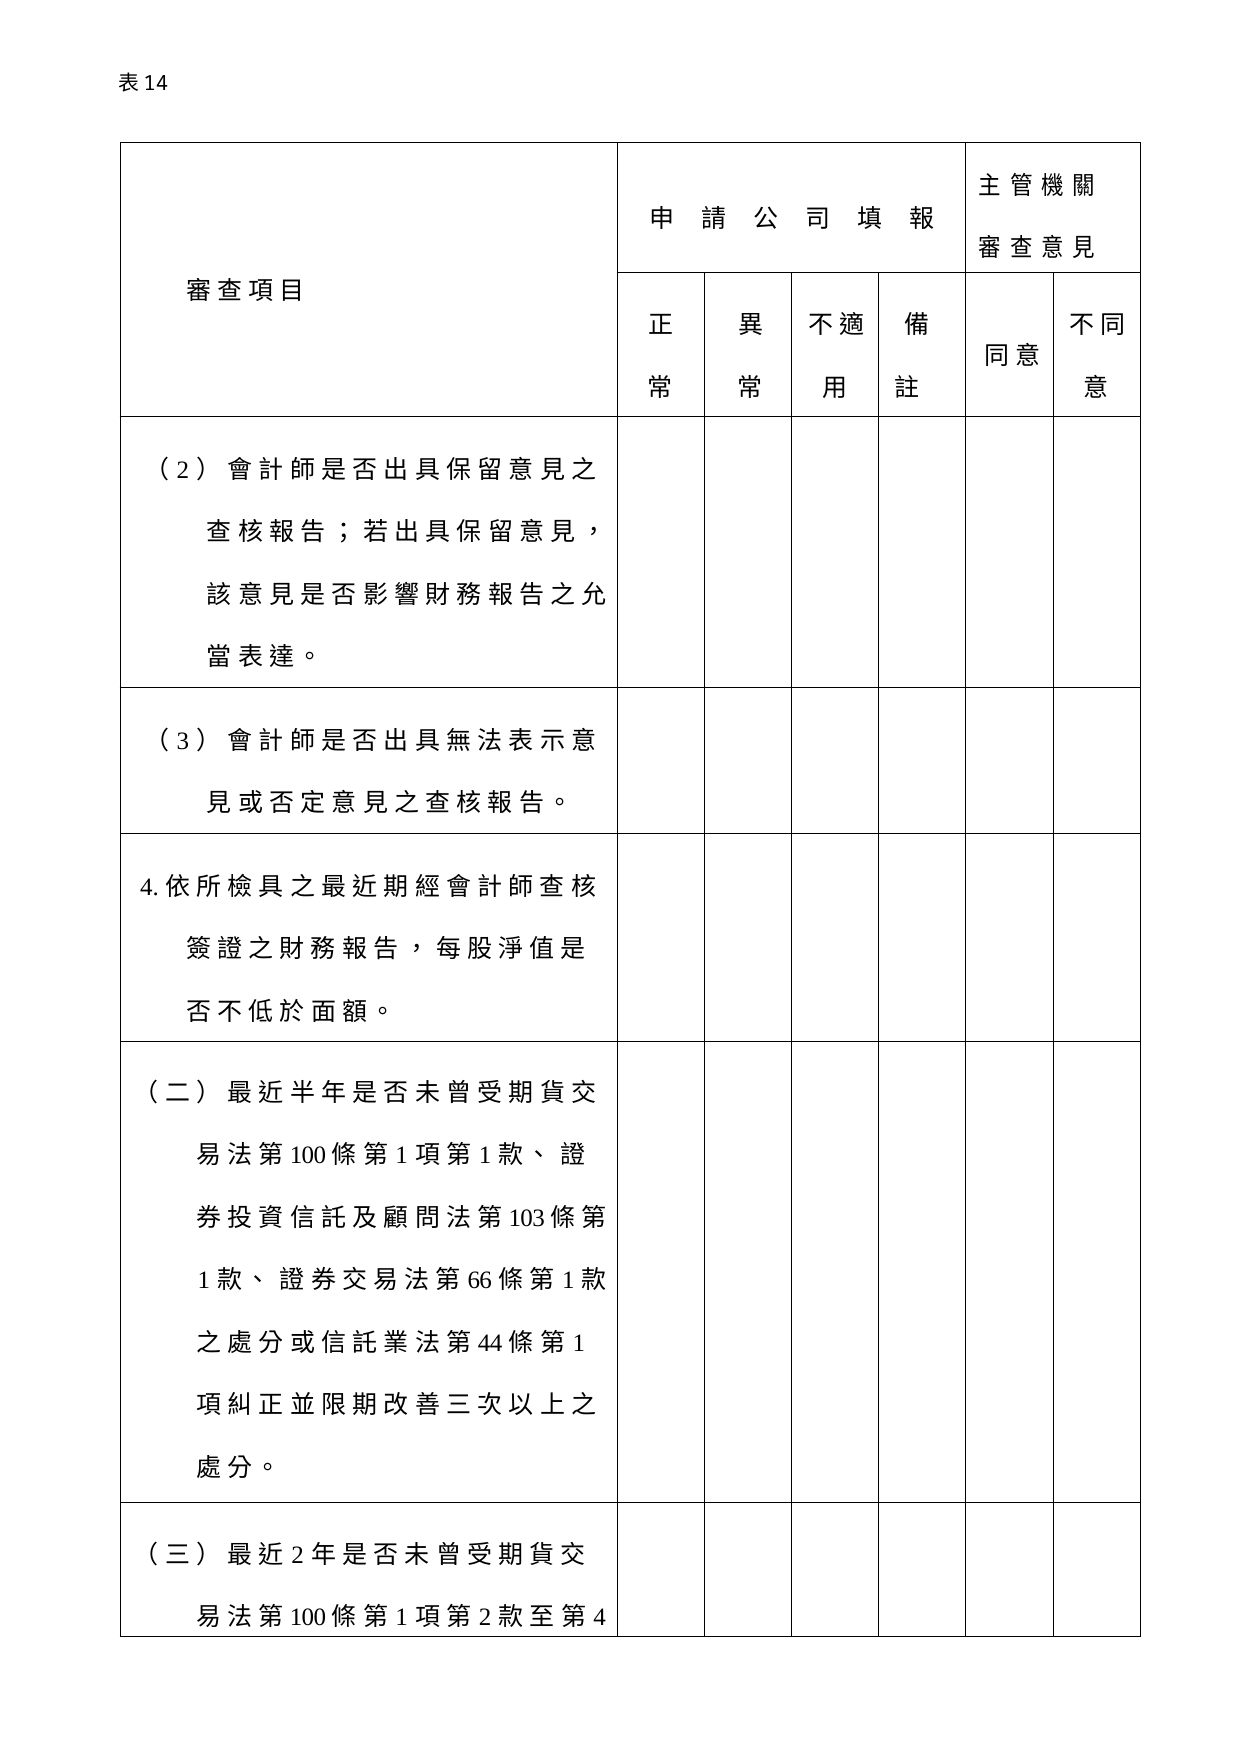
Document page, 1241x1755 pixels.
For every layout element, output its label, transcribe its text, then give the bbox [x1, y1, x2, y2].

table_cell 備 註 [879, 273, 965, 416]
table_cell （二）最近半年是否未曾受期貨交易法第100條第1項第1款、證券投資信託及顧問法第103條第1款、證券交易法第66條第1款之處分或信託業法第44條第1項糾正並限期改善三次以上之處分。 [121, 1042, 617, 1502]
table_cell [879, 688, 965, 833]
table_cell 正 常 [618, 273, 704, 416]
table_cell [792, 417, 878, 687]
table_cell [966, 834, 1053, 1041]
table_header 主管機關 審查意見 [966, 143, 1140, 272]
table_cell 異 常 [705, 273, 791, 416]
table_cell [966, 1503, 1053, 1636]
table_cell [792, 834, 878, 1041]
table_cell （三）最近2年是否未曾受期貨交易法第100條第1項第2款至第4 [121, 1503, 617, 1636]
table_cell [966, 417, 1053, 687]
table_cell [618, 1503, 704, 1636]
table_cell 不適用 [792, 273, 878, 416]
table_cell [618, 834, 704, 1041]
table_cell [792, 1042, 878, 1502]
table_cell [792, 1503, 878, 1636]
table_cell [705, 417, 791, 687]
table_cell [1054, 1503, 1140, 1636]
table_cell [705, 834, 791, 1041]
table_cell [966, 1042, 1053, 1502]
table_cell [1054, 688, 1140, 833]
table_header 審查項目 [121, 143, 617, 416]
table_cell [705, 688, 791, 833]
table_cell [879, 1042, 965, 1502]
table_cell 同意 [966, 273, 1053, 416]
table_cell [966, 688, 1053, 833]
table_cell [1054, 417, 1140, 687]
table_cell 4.依所檢具之最近期經會計師查核簽證之財務報告，每股淨值是否不低於面額。 [121, 834, 617, 1041]
table_cell [879, 417, 965, 687]
table_cell （2）會計師是否出具保留意見之查核報告；若出具保留意見，該意見是否影響財務報告之允當表達。 [121, 417, 617, 687]
table_cell [705, 1042, 791, 1502]
table_cell 不同意 [1054, 273, 1140, 416]
table_cell [705, 1503, 791, 1636]
table_cell [618, 1042, 704, 1502]
table_cell [1054, 1042, 1140, 1502]
table_cell （3）會計師是否出具無法表示意見或否定意見之查核報告。 [121, 688, 617, 833]
table_cell [879, 834, 965, 1041]
table_cell [879, 1503, 965, 1636]
table_cell [792, 688, 878, 833]
table_cell [618, 417, 704, 687]
table_cell [618, 688, 704, 833]
table_header 申 請 公 司 填 報 [618, 143, 965, 272]
table_cell [1054, 834, 1140, 1041]
